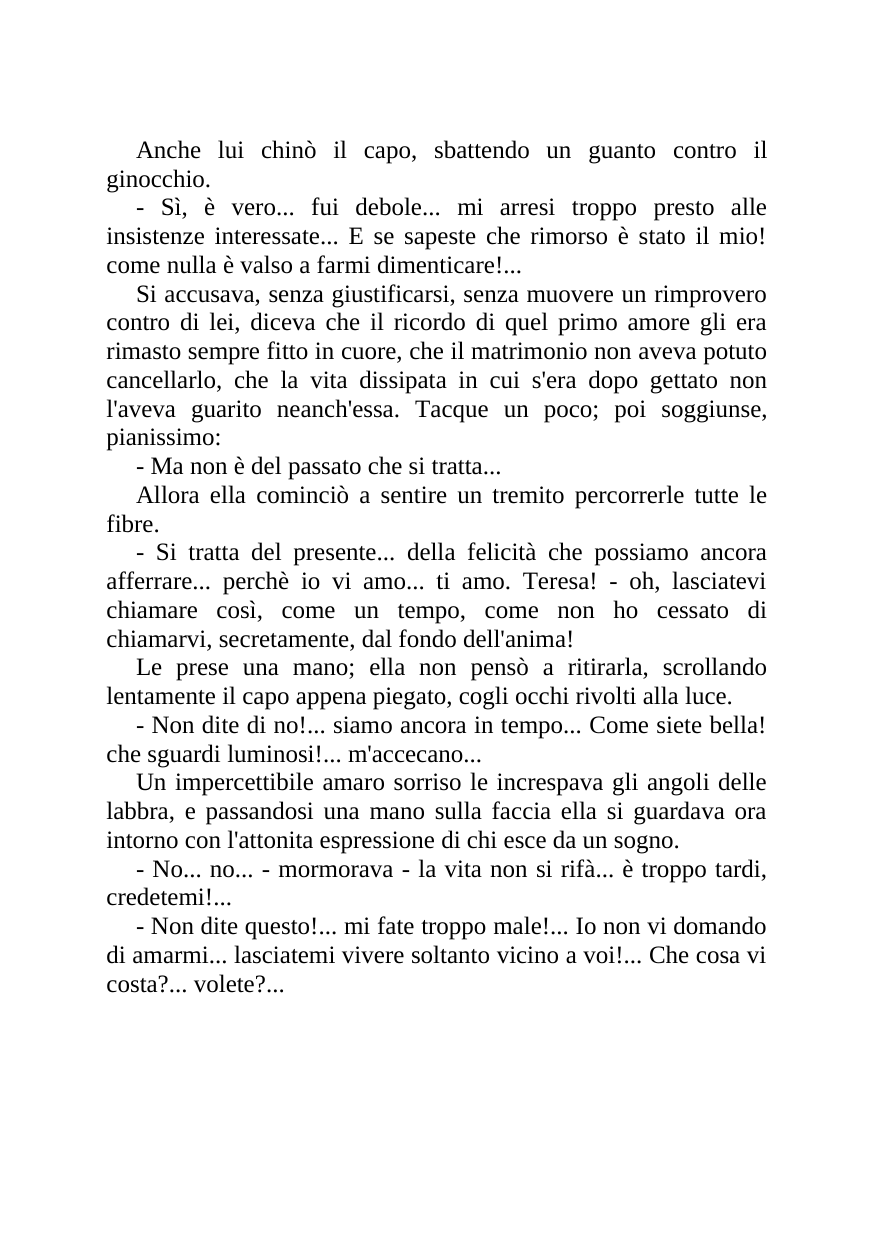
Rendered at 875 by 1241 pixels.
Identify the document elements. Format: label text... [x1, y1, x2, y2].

text - No... no... - mormorava - la vita non si rifà... è troppo tardi, credetemi!... [106, 854, 768, 911]
text - Ma non è del passato che si tratta... [106, 451, 768, 480]
text Allora ella cominciò a sentire un tremito percorrerle tutte le fibre. [106, 480, 768, 537]
text - Si tratta del presente... della felicità che possiamo ancora afferrare... perchè io vi amo... ti amo. Teresa! - oh, lasciatevi chiamare così, come un tempo, come non ho cessato di chiamarvi, secretamente, dal fondo dell'anima! [106, 537, 768, 652]
text Si accusava, senza giustificarsi, senza muovere un rimprovero contro di lei, diceva che il ricordo di quel primo amore gli era rimasto sempre fitto in cuore, che il matrimonio non aveva potuto cancellarlo, che la vita dissipata in cui s'era dopo gettato non l'aveva guarito neanch'essa. Tacque un poco; poi soggiunse, pianissimo: [106, 279, 768, 451]
text - Sì, è vero... fui debole... mi arresi troppo presto alle insistenze interessate... E se sapeste che rimorso è stato il mio! come nulla è valso a farmi dimenticare!... [106, 192, 768, 279]
text - Non dite questo!... mi fate troppo male!... Io non vi domando di amarmi... lasciatemi vivere soltanto vicino a voi!... Che cosa vi costa?... volete?... [106, 911, 768, 997]
text - Non dite di no!... siamo ancora in tempo... Come siete bella! che sguardi luminosi!... m'accecano... [106, 710, 768, 767]
text Le prese una mano; ella non pensò a ritirarla, scrollando lentamente il capo appena piegato, cogli occhi rivolti alla luce. [106, 652, 768, 710]
text Anche lui chinò il capo, sbattendo un guanto contro il ginocchio. [106, 135, 768, 192]
text Un impercettibile amaro sorriso le increspava gli angoli delle labbra, e passandosi una mano sulla faccia ella si guardava ora intorno con l'attonita espressione di chi esce da un sogno. [106, 767, 768, 854]
